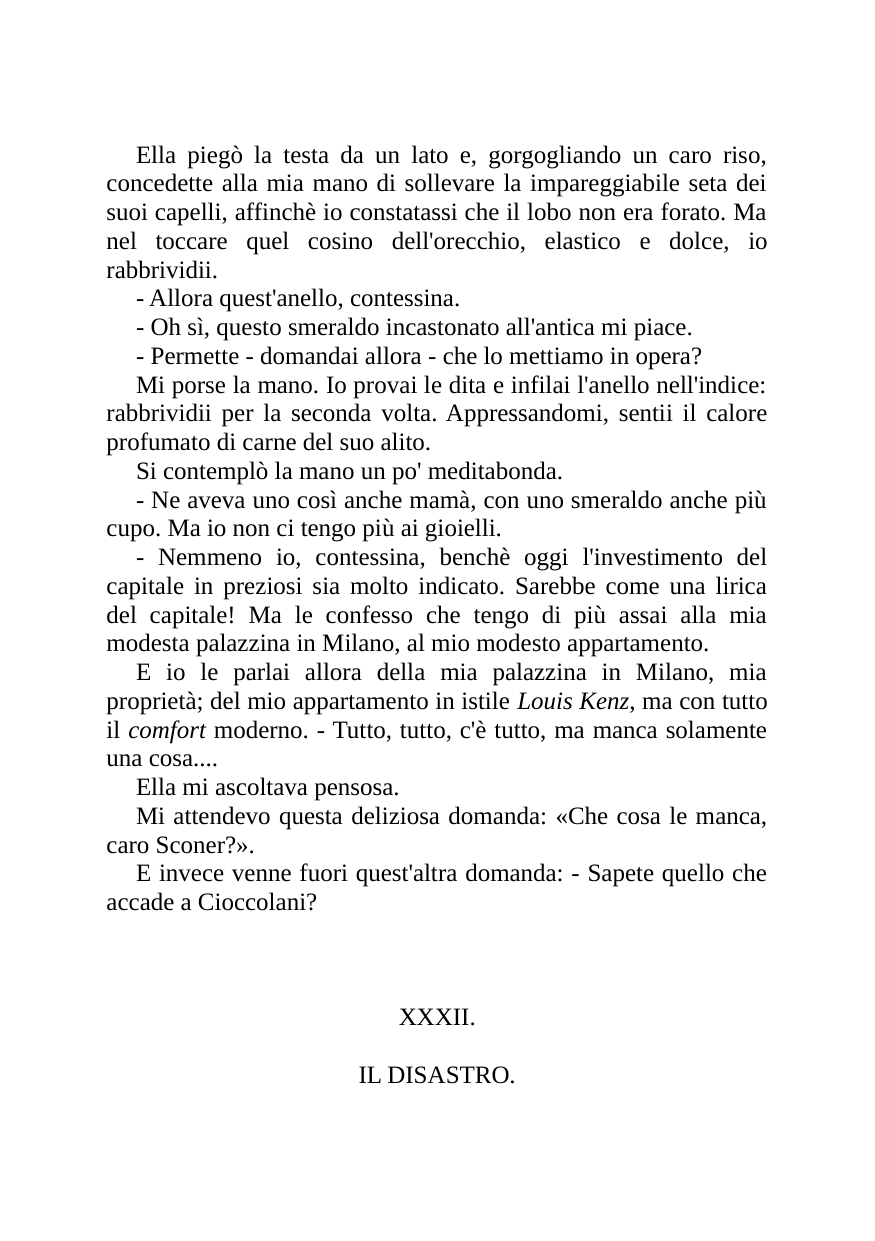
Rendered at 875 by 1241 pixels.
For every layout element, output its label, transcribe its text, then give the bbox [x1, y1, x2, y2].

text Ella mi ascoltava pensosa. [106, 772, 768, 801]
text XXXII. [106, 1002, 768, 1031]
text Si contemplò la mano un po' meditabonda. [106, 456, 768, 485]
text - Nemmeno io, contessina, benchè oggi l'investimento del capitale in preziosi sia molto indicato. Sarebbe come una lirica del capitale! Ma le confesso che tengo di più assai alla mia modesta palazzina in Milano, al mio modesto appartamento. [106, 542, 768, 657]
text E io le parlai allora della mia palazzina in Milano, mia proprietà; del mio appartamento in istile Louis Kenz, ma con tutto il comfort moderno. - Tutto, tutto, c'è tutto, ma manca solamente una cosa.... [106, 657, 768, 772]
text - Ne aveva uno così anche mamà, con uno smeraldo anche più cupo. Ma io non ci tengo più ai gioielli. [106, 485, 768, 542]
text - Allora quest'anello, contessina. [106, 283, 768, 312]
text E invece venne fuori quest'altra domanda: - Sapete quello che accade a Cioccolani? [106, 858, 768, 916]
text Ella piegò la testa da un lato e, gorgogliando un caro riso, concedette alla mia mano di sollevare la impareggiabile seta dei suoi capelli, affinchè io constatassi che il lobo non era forato. Ma nel toccare quel cosino dell'orecchio, elastico e dolce, io rabbrividii. [106, 140, 768, 283]
text - Permette - domandai allora - che lo mettiamo in opera? [106, 341, 768, 370]
text IL DISASTRO. [106, 1060, 768, 1088]
text Mi porse la mano. Io provai le dita e infilai l'anello nell'indice: rabbrividii per la seconda volta. Appressandomi, sentii il calore profumato di carne del suo alito. [106, 370, 768, 456]
text Mi attendevo questa deliziosa domanda: «Che cosa le manca, caro Sconer?». [106, 801, 768, 858]
text - Oh sì, questo smeraldo incastonato all'antica mi piace. [106, 312, 768, 341]
